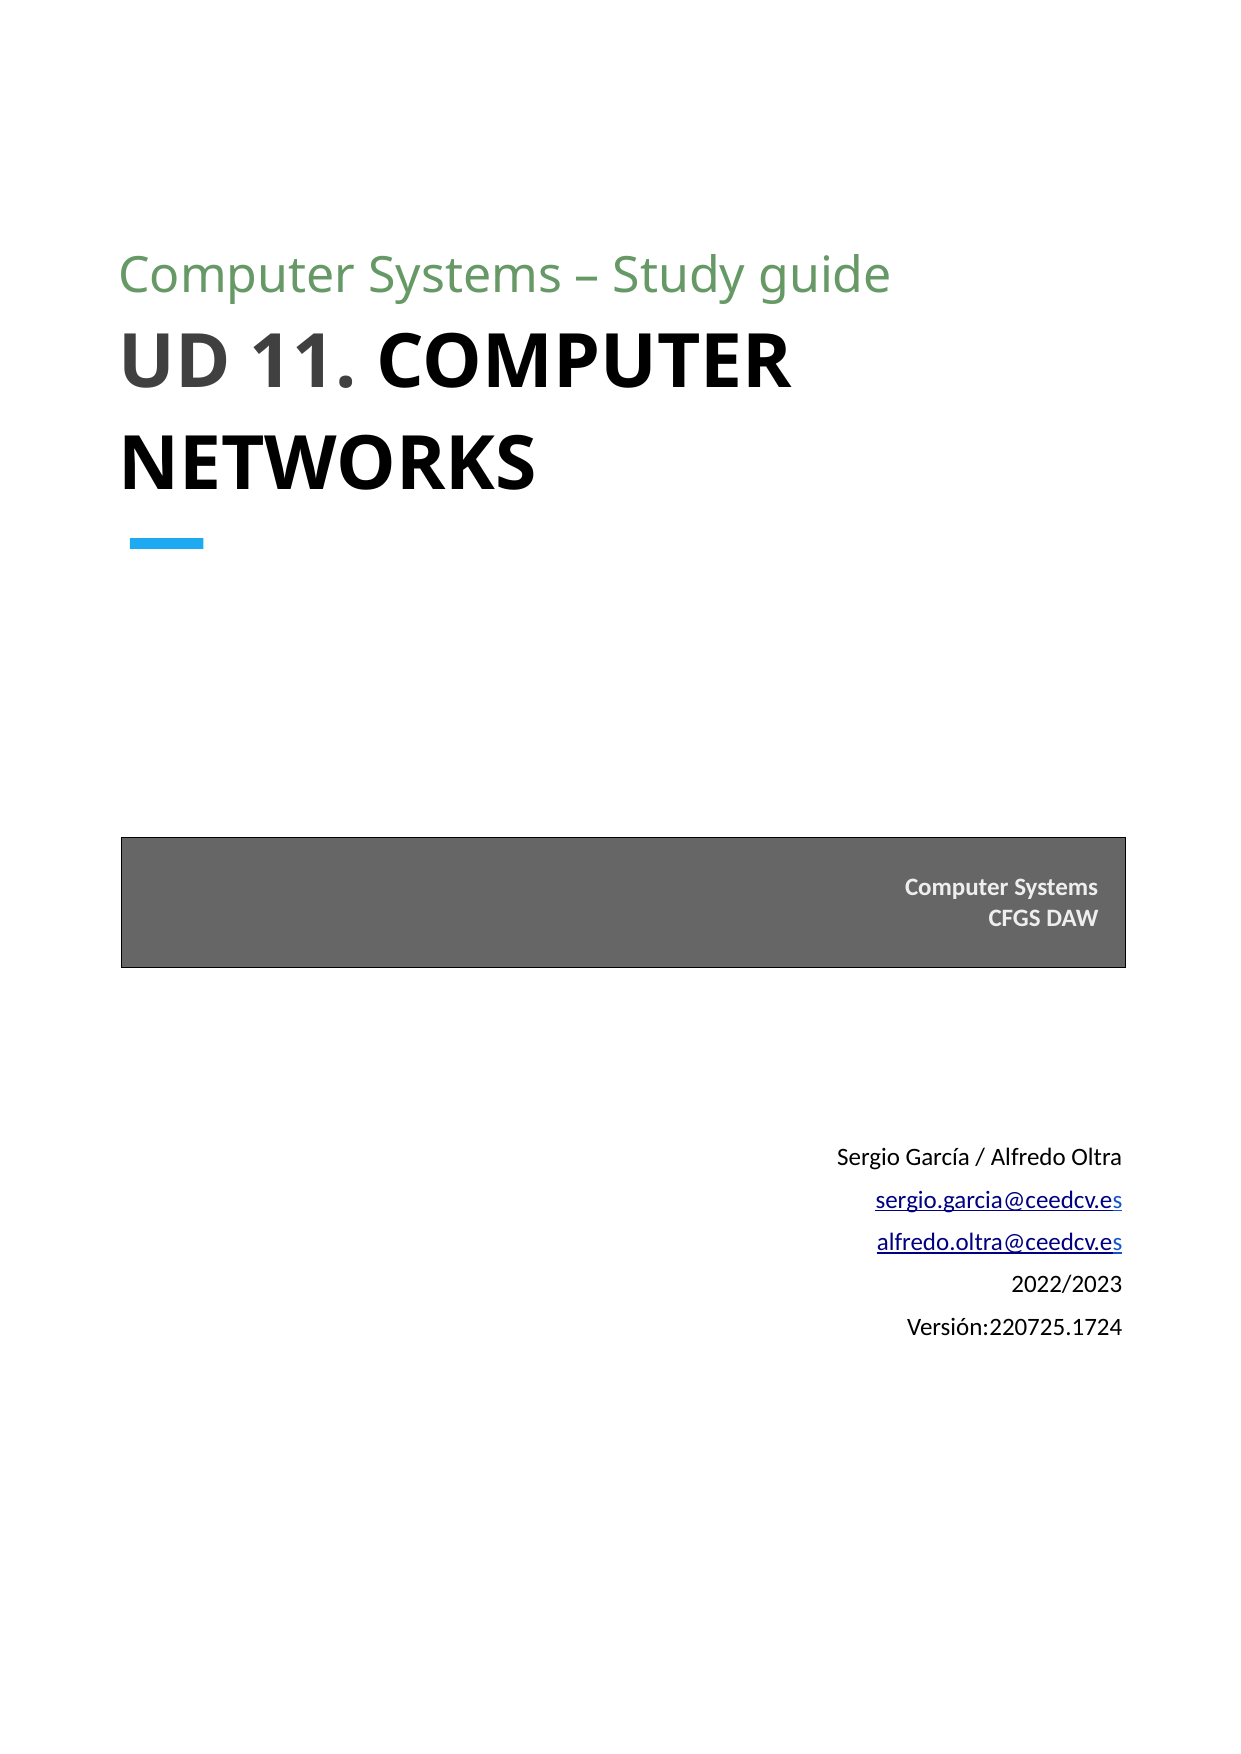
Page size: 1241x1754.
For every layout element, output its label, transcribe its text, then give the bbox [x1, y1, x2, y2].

text CFGS DAW [125, 902, 1098, 932]
text Computer Systems – Study guide UD 11. Computer Networks [118, 239, 1122, 512]
text Computer Systems [125, 871, 1098, 902]
text Versión:220725.1723 [118, 1311, 1122, 1341]
text Sergio García / Alfredo Oltra [231, 1141, 1122, 1172]
text sergio.garcia@ceedcv.es [231, 1184, 1122, 1214]
picture [129, 538, 204, 549]
text 2022/2023 [118, 1268, 1122, 1299]
text alfredo.oltra@ceedcv.es [231, 1226, 1122, 1257]
